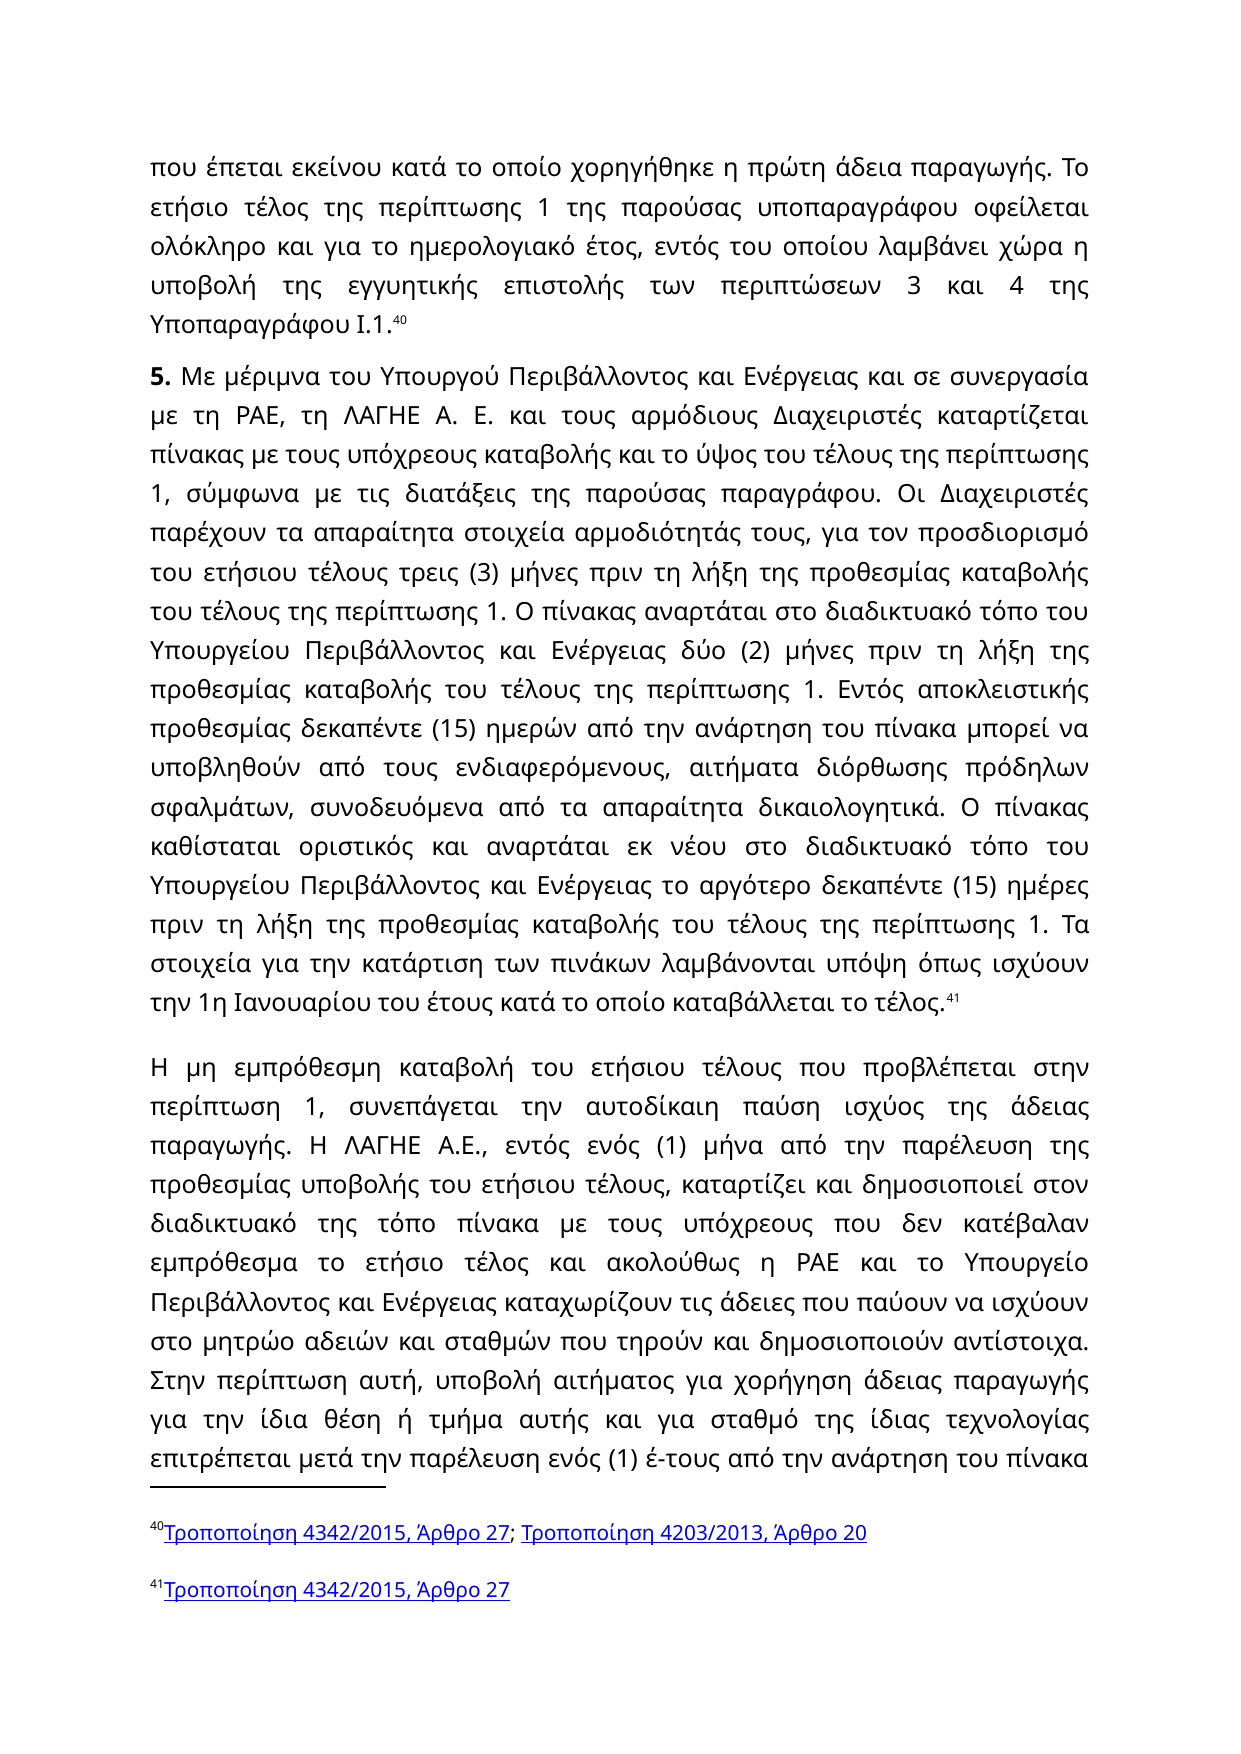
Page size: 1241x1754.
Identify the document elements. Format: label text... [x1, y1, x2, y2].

text που έπεται εκείνου κατά το οποίο χορηγήθηκε η πρώτη άδεια παραγωγής. Το ετήσιο τέλος της περίπτωσης 1 της παρούσας υποπαραγράφου οφείλεται ολόκληρο και για το ημερολογιακό έτος, εντός του οποίου λαμβάνει χώρα η υποβολή της εγγυητικής επιστολής των περιπτώσεων 3 και 4 της Υποπαραγράφου Ι.1. [150, 150, 1090, 341]
text Τροποποίηση 4342/2015, Άρθρο 27 [150, 1576, 1090, 1604]
text 5. Με μέριμνα του Υπουργού Περιβάλλοντος και Ενέργειας και σε συνεργασία με τη ΡΑΕ, τη ΛΑΓΗΕ Α. Ε. και τους αρμόδιους Διαχειριστές καταρτίζεται πίνακας με τους υπόχρεους καταβολής και το ύψος του τέλους της περίπτωσης 1, σύμφωνα με τις διατάξεις της παρούσας παραγράφου. Οι Διαχειριστές παρέχουν τα απαραίτητα στοιχεία αρμοδιότητάς τους, για τον προσδιορισμό του ετήσιου τέλους τρεις (3) μήνες πριν τη λήξη της προθεσμίας καταβολής του τέλους της περίπτωσης 1. Ο πίνακας αναρτάται στο διαδικτυακό τόπο του Υπουργείου Περιβάλλοντος και Ενέργειας δύο (2) μήνες πριν τη λήξη της προθεσμίας καταβολής του τέλους της περίπτωσης 1. Εντός αποκλειστικής προθεσμίας δεκαπέντε (15) ημερών από την ανάρτηση του πίνακα μπορεί να υποβληθούν από τους ενδιαφερόμενους, αιτήματα διόρθωσης πρόδηλων σφαλμάτων, συνοδευόμενα από τα απαραίτητα δικαιολογητικά. Ο πίνακας καθίσταται οριστικός και αναρτάται εκ νέου στο διαδικτυακό τόπο του Υπουργείου Περιβάλλοντος και Ενέργειας το αργότερο δεκαπέντε (15) ημέρες πριν τη λήξη της προθεσμίας καταβολής του τέλους της περίπτωσης 1. Τα στοιχεία για την κατάρτιση των πινάκων λαμβάνονται υπόψη όπως ισχύουν την 1η Ιανουαρίου του έτους κατά το οποίο καταβάλλεται το τέλος. [150, 358, 1090, 1019]
text Τροποποίηση 4342/2015, Άρθρο 27; Τροποποίηση 4203/2013, Άρθρο 20 [150, 1518, 1090, 1546]
text Η μη εμπρόθεσμη καταβολή του ετήσιου τέλους που προβλέπεται στην περίπτωση 1, συνεπάγεται την αυτοδίκαιη παύση ισχύος της άδειας παραγωγής. Η ΛΑΓΗΕ Α.Ε., εντός ενός (1) μήνα από την παρέλευση της προθεσμίας υποβολής του ετήσιου τέλους, καταρτίζει και δημοσιοποιεί στον διαδικτυακό της τόπο πίνακα με τους υπόχρεους που δεν κατέβαλαν εμπρόθεσμα το ετήσιο τέλος και ακολούθως η ΡΑΕ και το Υπουργείο Περιβάλλοντος και Ενέργειας καταχωρίζουν τις άδειες που παύουν να ισχύουν στο μητρώο αδειών και σταθμών που τηρούν και δημοσιοποιούν αντίστοιχα. Στην περίπτωση αυτή, υποβολή αιτήματος για χορήγηση άδειας παραγωγής για την ίδια θέση ή τμήμα αυτής και για σταθμό της ίδιας τεχνολογίας επιτρέπεται μετά την παρέλευση ενός (1) έ-τους από την ανάρτηση του πίνακα [150, 1049, 1090, 1475]
